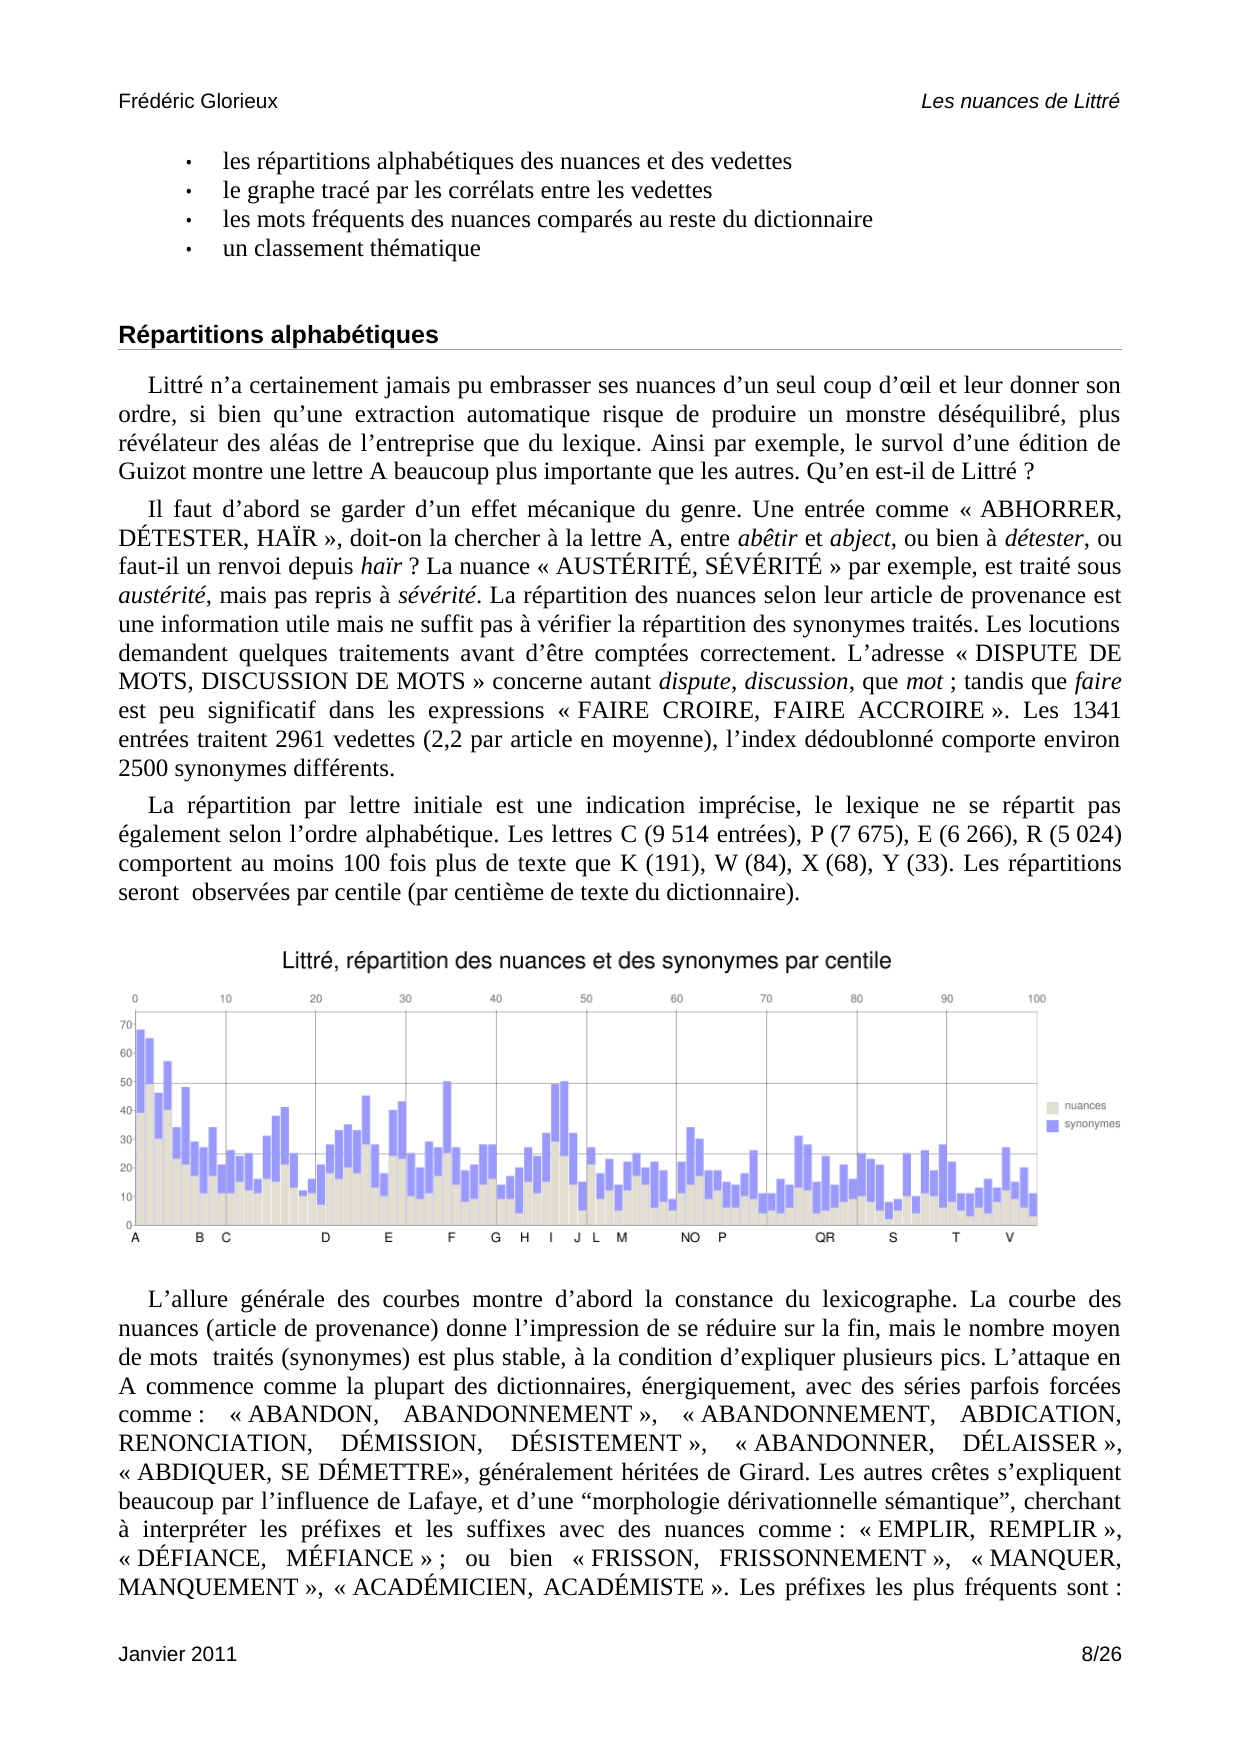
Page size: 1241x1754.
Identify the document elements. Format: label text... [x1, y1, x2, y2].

list un classement thématique [185, 233, 1122, 261]
list les répartitions alphabétiques des nuances et des vedettes [185, 146, 1122, 175]
list les mots fréquents des nuances comparés au reste du dictionnaire [185, 204, 1122, 233]
subtitle Répartitions alphabétiques [118, 321, 1122, 349]
list le graphe tracé par les corrélats entre les vedettes [185, 175, 1122, 204]
text La répartition par lettre initiale est une indication imprécise, le lexique ne se répartit pas également selon l’ordre alphabétique. Les lettres C (9 514 entrées), P (7 675), E (6 266), R (5 024) comportent au moins 100 fois plus de texte que K (191), W (84), X (68), Y (33). Les répartitions seront observées par centile (par centième de texte du dictionnaire). [118, 790, 1122, 905]
picture [118, 945, 1123, 1247]
text Il faut d’abord se garder d’un effet mécanique du genre. Une entrée comme « ABHORRER, DÉTESTER, HAÏR », doit-on la chercher à la lettre A, entre abêtir et abject, ou bien à détester, ou faut-il un renvoi depuis haïr ? La nuance « AUSTÉRITÉ, SÉVÉRITÉ » par exemple, est traité sous austérité, mais pas repris à sévérité. La répartition des nuances selon leur article de provenance est une information utile mais ne suffit pas à vérifier la répartition des synonymes traités. Les locutions demandent quelques traitements avant d’être comptées correctement. L’adresse « DISPUTE DE MOTS, DISCUSSION DE MOTS » concerne autant dispute, discussion, que mot ; tandis que faire est peu significatif dans les expressions « FAIRE CROIRE, FAIRE ACCROIRE ». Les 1341 entrées traitent 2961 vedettes (2,2 par article en moyenne), l’index dédoublonné comporte environ 2500 synonymes différents. [118, 494, 1122, 781]
text Littré n’a certainement jamais pu embrasser ses nuances d’un seul coup d’œil et leur donner son ordre, si bien qu’une extraction automatique risque de produire un monstre déséquilibré, plus révélateur des aléas de l’entreprise que du lexique. Ainsi par exemple, le survol d’une édition de Guizot montre une lettre A beaucoup plus importante que les autres. Qu’en est-il de Littré ? [118, 370, 1122, 485]
text L’allure générale des courbes montre d’abord la constance du lexicographe. La courbe des nuances (article de provenance) donne l’impression de se réduire sur la fin, mais le nombre moyen de mots traités (synonymes) est plus stable, à la condition d’expliquer plusieurs pics. L’attaque en A commence comme la plupart des dictionnaires, énergiquement, avec des séries parfois forcées comme : « ABANDON, ABANDONNEMENT », « ABANDONNEMENT, ABDICATION, RENONCIATION, DÉMISSION, DÉSISTEMENT », « ABANDONNER, DÉLAISSER », « ABDIQUER, SE DÉMETTRE», généralement héritées de Girard. Les autres crêtes s’expliquent beaucoup par l’influence de Lafaye, et d’une “morphologie dérivationnelle sémantique”, cherchant à interpréter les préfixes et les suffixes avec des nuances comme : « EMPLIR, REMPLIR », « DÉFIANCE, MÉFIANCE » ; ou bien « FRISSON, FRISSONNEMENT », « MANQUER, MANQUEMENT », « ACADÉMICIEN, ACADÉMISTE ». Les préfixes les plus fréquents sont : [118, 1284, 1122, 1601]
